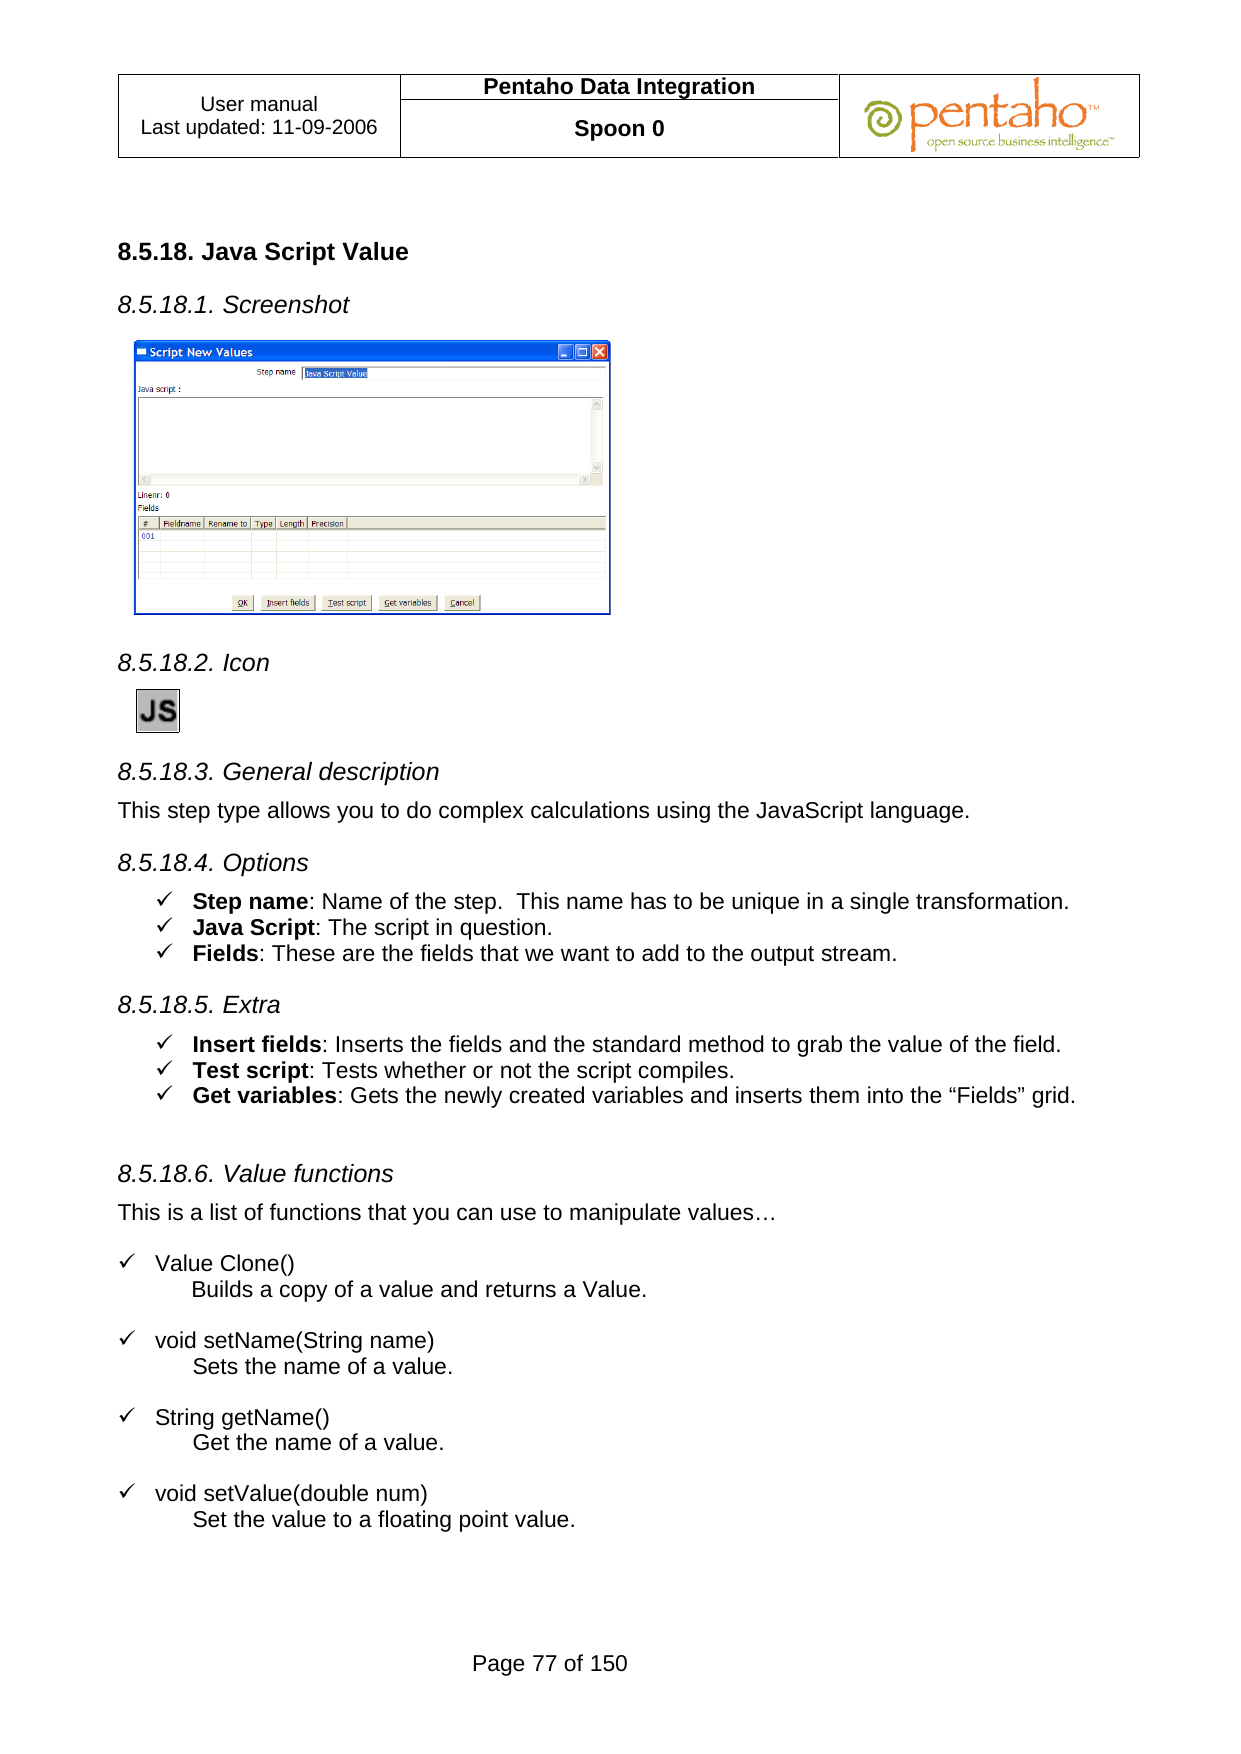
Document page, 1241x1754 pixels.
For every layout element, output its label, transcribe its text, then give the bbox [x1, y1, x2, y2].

text This step type allows you to do complex calculations using the JavaScript language. [117, 798, 1137, 823]
subtitle Options [117, 848, 1137, 876]
subtitle Extra [117, 991, 1137, 1019]
list String getName() [117, 1404, 1137, 1430]
list Insert fields: Inserts the fields and the standard method to grab the value of the field. [155, 1032, 1137, 1057]
subtitle General description [117, 757, 1137, 785]
list void setName(String name) [117, 1328, 1137, 1353]
subtitle Java Script Value [117, 238, 1137, 266]
list Value Clone() [117, 1251, 1137, 1277]
list Fields: These are the fields that we want to add to the output stream. [155, 940, 1137, 966]
text Set the value to a floating point value. [192, 1507, 1137, 1532]
text Builds a copy of a value and returns a Value. [117, 1277, 1137, 1302]
text Sets the name of a value. [192, 1353, 1137, 1379]
text Get the name of a value. [192, 1430, 1137, 1456]
subtitle Icon [117, 649, 1137, 677]
list Java Script: The script in question. [155, 914, 1137, 940]
subtitle Screenshot [117, 291, 1137, 319]
list Get variables: Gets the newly created variables and inserts them into the “Fields” grid. [155, 1083, 1137, 1109]
list Test script: Tests whether or not the script compiles. [155, 1057, 1137, 1083]
subtitle Value functions [117, 1159, 1137, 1187]
list Step name: Name of the step. This name has to be unique in a single transformation. [155, 889, 1137, 914]
list void setValue(double num) [117, 1481, 1137, 1507]
picture [133, 340, 611, 615]
text This is a list of functions that you can use to manipulate values… [117, 1200, 1137, 1225]
